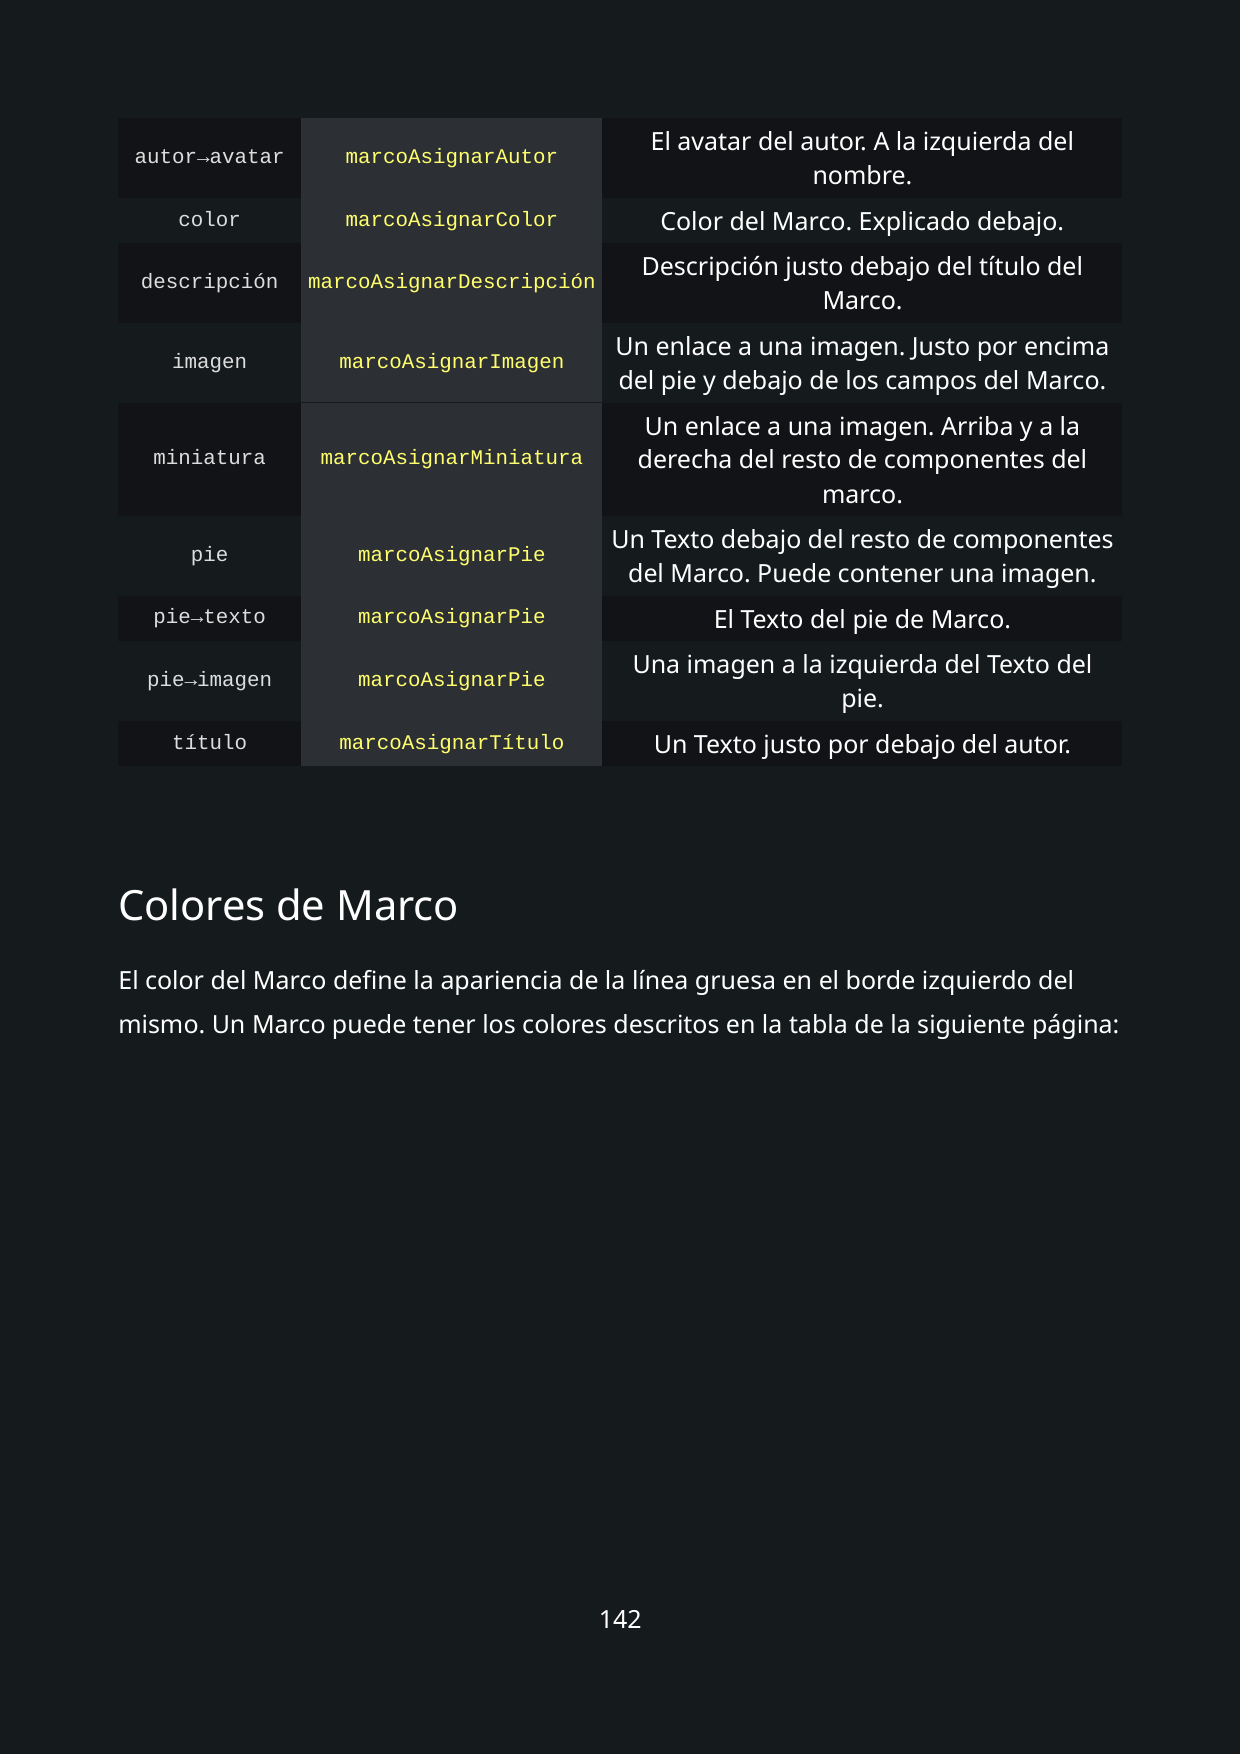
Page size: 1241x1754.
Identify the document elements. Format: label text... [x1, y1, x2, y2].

table_cell pie→imagen [118, 641, 301, 721]
table_cell El avatar del autor. A la izquierda del nombre. [602, 118, 1122, 198]
table_cell El Texto del pie de Marco. [602, 596, 1122, 641]
table_cell Un Texto debajo del resto de componentes del Marco. Puede contener una imagen. [602, 516, 1122, 596]
table_cell marcoAsignarDescripción [301, 243, 602, 323]
table_cell marcoAsignarPie [301, 596, 602, 641]
table_cell Un enlace a una imagen. Justo por encima del pie y debajo de los campos del Marco. [602, 323, 1122, 402]
table_cell Un Texto justo por debajo del autor. [602, 721, 1122, 766]
table_cell Una imagen a la izquierda del Texto del pie. [602, 641, 1122, 721]
table_cell marcoAsignarPie [301, 641, 602, 721]
table_cell marcoAsignarColor [301, 198, 602, 243]
table_cell título [118, 721, 301, 766]
table_cell miniatura [118, 403, 301, 516]
table_cell marcoAsignarImagen [301, 323, 602, 402]
table_cell Descripción justo debajo del título del Marco. [602, 243, 1122, 323]
table_cell color [118, 198, 301, 243]
table_cell marcoAsignarMiniatura [301, 403, 602, 516]
table_cell imagen [118, 323, 301, 402]
table_cell Color del Marco. Explicado debajo. [602, 198, 1122, 243]
table_cell marcoAsignarPie [301, 516, 602, 596]
table_cell marcoAsignarAutor [301, 118, 602, 198]
table_cell marcoAsignarTítulo [301, 721, 602, 766]
table_cell Un enlace a una imagen. Arriba y a la derecha del resto de componentes del marco. [602, 403, 1122, 516]
table_cell pie→texto [118, 596, 301, 641]
text El color del Marco define la apariencia de la línea gruesa en el borde izquierdo del mismo. Un Marco puede tener los colores descritos en la tabla de la siguiente página: [118, 962, 1122, 1041]
table_cell descripción [118, 243, 301, 323]
subtitle Colores de Marco [118, 875, 1122, 932]
table_cell pie [118, 516, 301, 596]
table_cell autor→avatar [118, 118, 301, 198]
